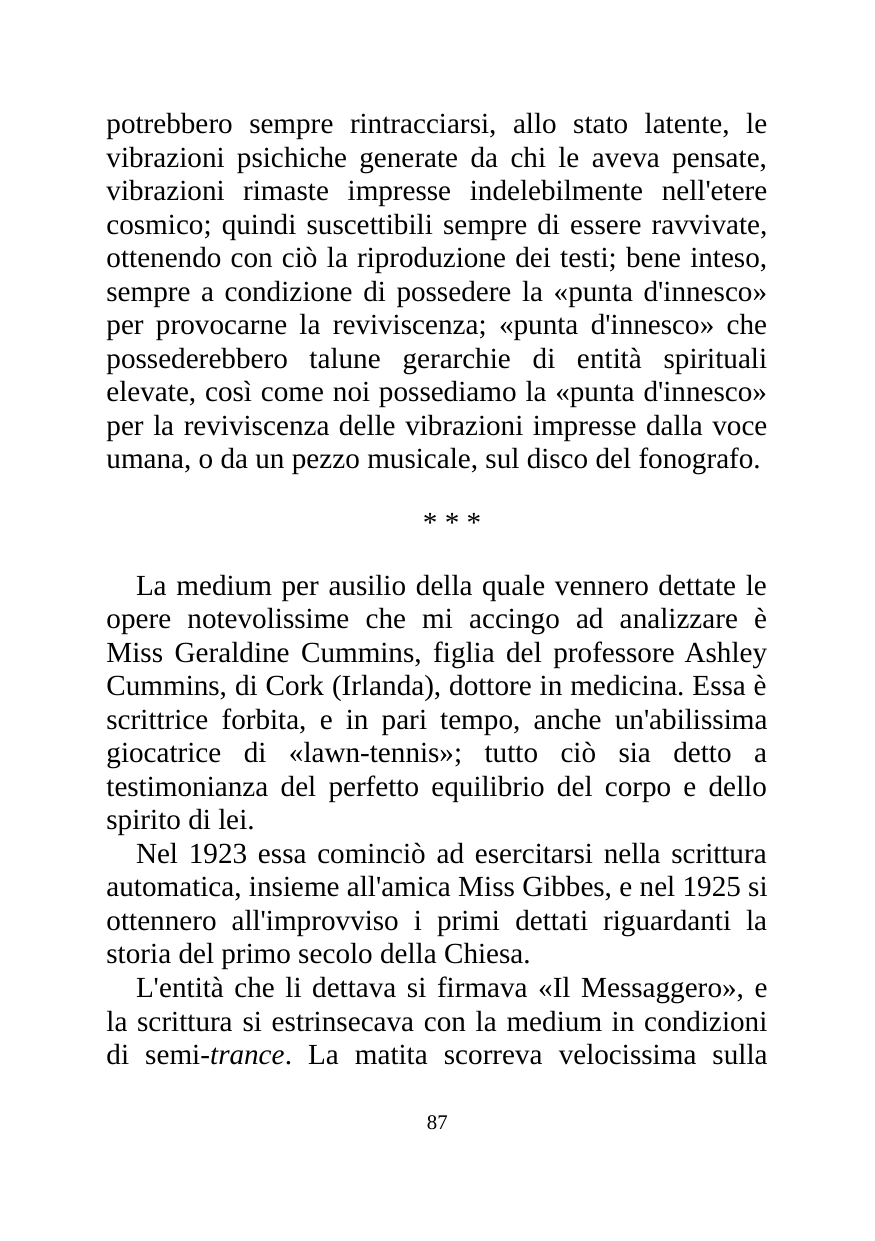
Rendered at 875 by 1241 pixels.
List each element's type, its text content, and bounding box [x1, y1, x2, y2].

text L'entità che li dettava si firmava «Il Messaggero», e la scrittura si estrinsecava con la medium in condizioni di semi-trance. La matita scorreva velocissima sulla [106, 970, 768, 1071]
text Nel 1923 essa cominciò ad esercitarsi nella scrittura automatica, insieme all'amica Miss Gibbes, e nel 1925 si ottennero all'improvviso i primi dettati riguardanti la storia del primo secolo della Chiesa. [106, 836, 768, 970]
text La medium per ausilio della quale vennero dettate le opere notevolissime che mi accingo ad analizzare è Miss Geraldine Cummins, figlia del professore Ashley Cummins, di Cork (Irlanda), dottore in medicina. Essa è scrittrice forbita, e in pari tempo, anche un'abilissima giocatrice di «lawn-tennis»; tutto ciò sia detto a testimonianza del perfetto equilibrio del corpo e dello spirito di lei. [106, 568, 768, 836]
text * * * [106, 505, 768, 538]
text potrebbero sempre rintracciarsi, allo stato latente, le vibrazioni psichiche generate da chi le aveva pensate, vibrazioni rimaste impresse indelebilmente nell'etere cosmico; quindi suscettibili sempre di essere ravvivate, ottenendo con ciò la riproduzione dei testi; bene inteso, sempre a condizione di possedere la «punta d'innesco» per provocarne la reviviscenza; «punta d'innesco» che possederebbero talune gerarchie di entità spirituali elevate, così come noi possediamo la «punta d'innesco» per la reviviscenza delle vibrazioni impresse dalla voce umana, o da un pezzo musicale, sul disco del fonografo. [106, 106, 768, 475]
